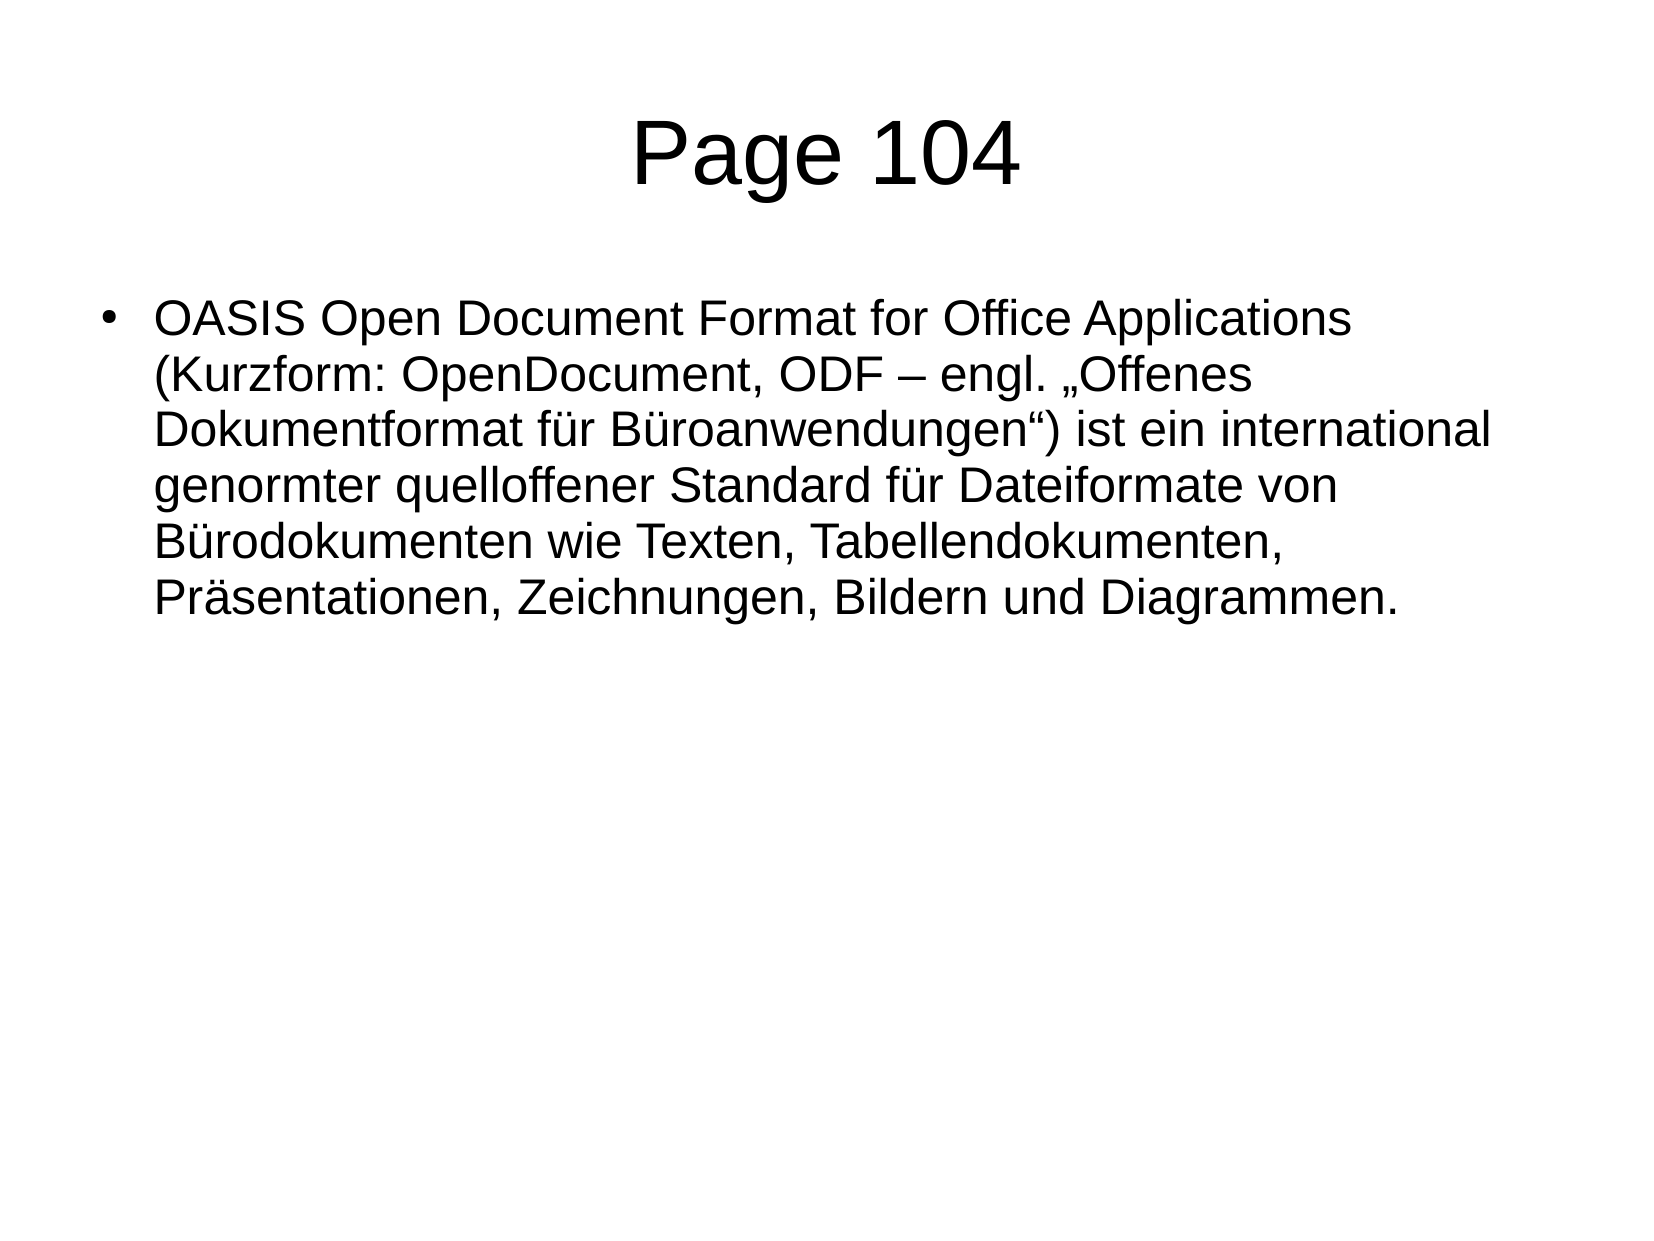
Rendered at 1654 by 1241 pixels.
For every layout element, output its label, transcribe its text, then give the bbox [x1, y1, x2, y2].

title Page 104 [82, 49, 1571, 257]
list OASIS Open Document Format for Office Applications (Kurzform: OpenDocument, ODF – engl. „Offenes Dokumentformat für Büroanwendungen“) ist ein international genormter quelloffener Standard für Dateiformate von Bürodokumenten wie Texten, Tabellendokumenten, Präsentationen, Zeichnungen, Bildern und Diagrammen. [82, 290, 1571, 1109]
